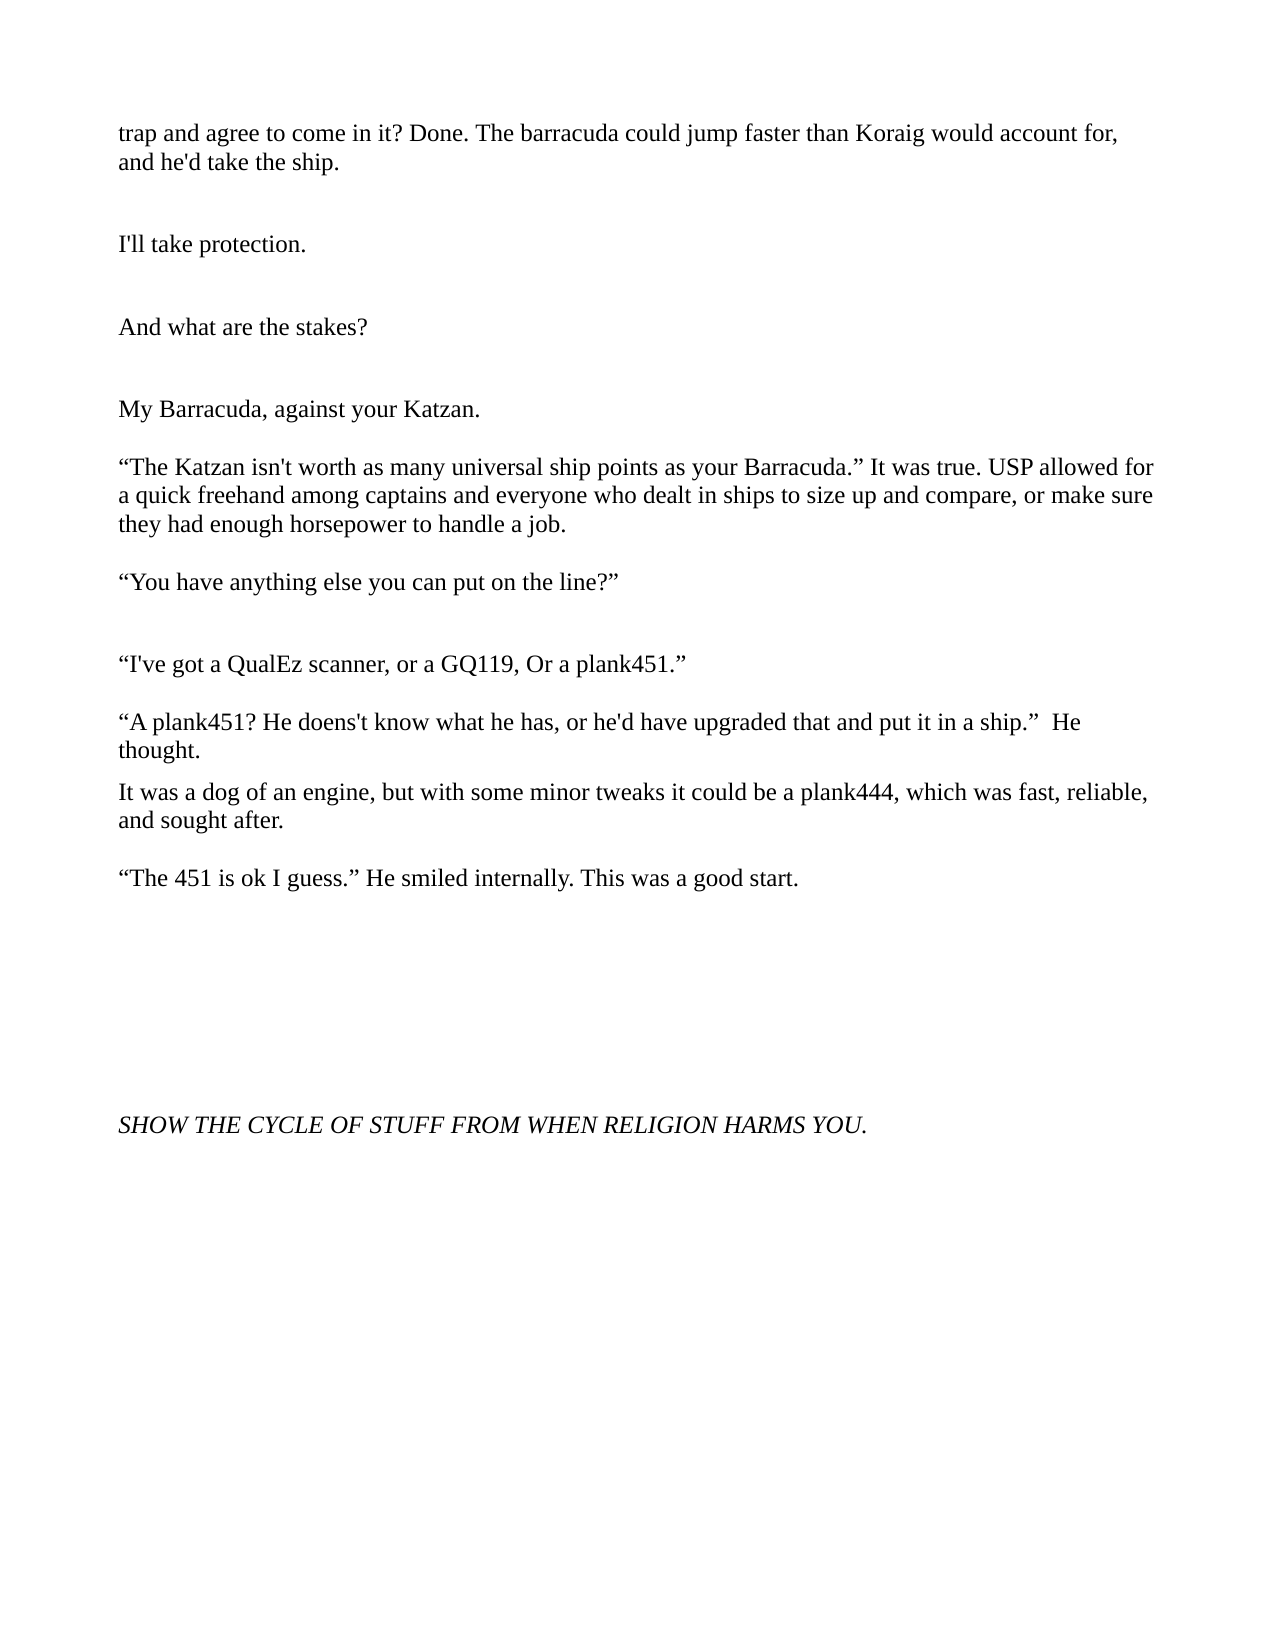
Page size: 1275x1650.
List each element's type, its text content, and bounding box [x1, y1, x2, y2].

text It was a dog of an engine, but with some minor tweaks it could be a plank444, which was fast, reliable, and sought after. “The 451 is ok I guess.” He smiled internally. This was a good start. [118, 777, 1157, 892]
text SHOW THE CYCLE OF STUFF FROM WHEN RELIGION HARMS YOU. [118, 1111, 1157, 1139]
text I'll take protection. [118, 229, 1157, 258]
text trap and agree to come in it? Done. The barracuda could jump faster than Koraig would account for, and he'd take the ship. [118, 118, 1157, 176]
text My Barracuda, against your Katzan. “The Katzan isn't worth as many universal ship points as your Barracuda.” It was true. USP allowed for a quick freehand among captains and everyone who dealt in ships to size up and compare, or make sure they had enough horsepower to handle a job. “You have anything else you can put on the line?” [118, 394, 1157, 596]
text [118, 1457, 1157, 1514]
text And what are the stakes? [118, 312, 1157, 341]
text “I've got a QualEz scanner, or a GQ119, Or a plank451.” “A plank451? He doens't know what he has, or he'd have upgraded that and put it in a ship.” He thought. [118, 649, 1157, 764]
